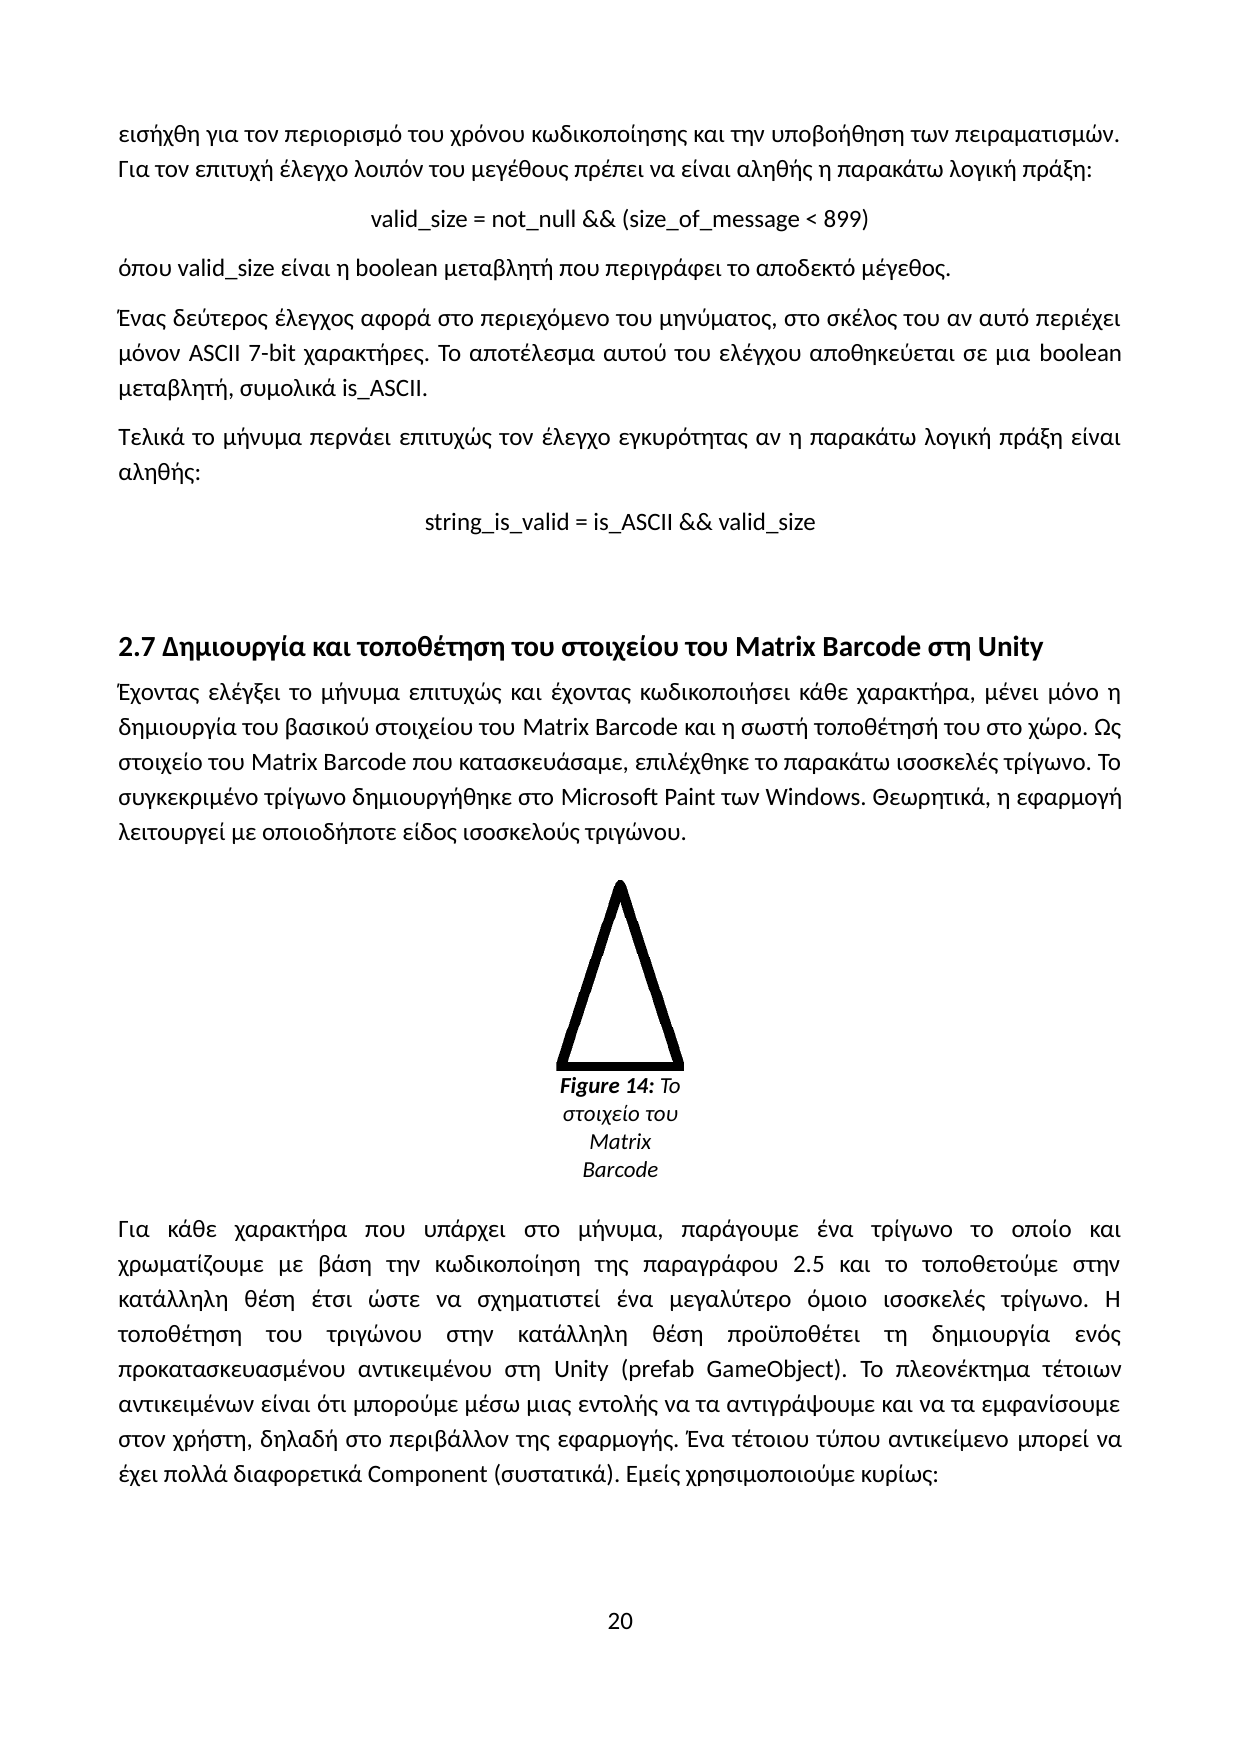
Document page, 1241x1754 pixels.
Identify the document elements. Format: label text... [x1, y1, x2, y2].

text Figure 14: Το στοιχείο του Matrix Barcode [556, 1071, 684, 1183]
text όπου valid_size είναι η boolean μεταβλητή που περιγράφει το αποδεκτό μέγεθος. [118, 252, 1122, 283]
text Για κάθε χαρακτήρα που υπάρχει στο μήνυμα, παράγουμε ένα τρίγωνο το οποίο και χρωματίζουμε με βάση την κωδικοποίηση της παραγράφου 2.5 και το τοποθετούμε στην κατάλληλη θέση έτσι ώστε να σχηματιστεί ένα μεγαλύτερο όμοιο ισοσκελές τρίγωνο. Η τοποθέτηση του τριγώνου στην κατάλληλη θέση προϋποθέτει τη δημιουργία ενός προκατασκευασμένου αντικειμένου στη Unity (prefab GameObject). Το πλεονέκτημα τέτοιων αντικειμένων είναι ότι μπορούμε μέσω μιας εντολής να τα αντιγράψουμε και να τα εμφανίσουμε στον χρήστη, δηλαδή στο περιβάλλον της εφαρμογής. Ένα τέτοιου τύπου αντικείμενο μπορεί να έχει πολλά διαφορετικά Component (συστατικά). Εμείς χρησιμοποιούμε κυρίως: [118, 1213, 1122, 1488]
text valid_size = not_null && (size_of_message < 899) [118, 203, 1122, 233]
subtitle 2.7 Δημιουργία και τοποθέτηση του στοιχείου του Matrix Barcode στη Unity [118, 628, 1122, 664]
picture [556, 880, 684, 1071]
text Έχοντας ελέγξει το μήνυμα επιτυχώς και έχοντας κωδικοποιήσει κάθε χαρακτήρα, μένει μόνο η δημιουργία του βασικού στοιχείου του Matrix Barcode και η σωστή τοποθέτησή του στο χώρο. Ως στοιχείο του Matrix Barcode που κατασκευάσαμε, επιλέχθηκε το παρακάτω ισοσκελές τρίγωνο. Το συγκεκριμένο τρίγωνο δημιουργήθηκε στο Microsoft Paint των Windows. Θεωρητικά, η εφαρμογή λειτουργεί με οποιοδήποτε είδος ισοσκελούς τριγώνου. [118, 676, 1122, 847]
text εισήχθη για τον περιορισμό του χρόνου κωδικοποίησης και την υποβοήθηση των πειραματισμών. Για τον επιτυχή έλεγχο λοιπόν του μεγέθους πρέπει να είναι αληθής η παρακάτω λογική πράξη: [118, 118, 1122, 184]
text Τελικά το μήνυμα περνάει επιτυχώς τον έλεγχο εγκυρότητας αν η παρακάτω λογική πράξη είναι αληθής: [118, 421, 1122, 487]
text string_is_valid = is_ASCII && valid_size [118, 506, 1122, 537]
text Ένας δεύτερος έλεγχος αφορά στο περιεχόμενο του μηνύματος, στο σκέλος του αν αυτό περιέχει μόνον ASCII 7-bit χαρακτήρες. Το αποτέλεσμα αυτού του ελέγχου αποθηκεύεται σε μια boolean μεταβλητή, συμολικά is_ASCII. [118, 302, 1122, 402]
